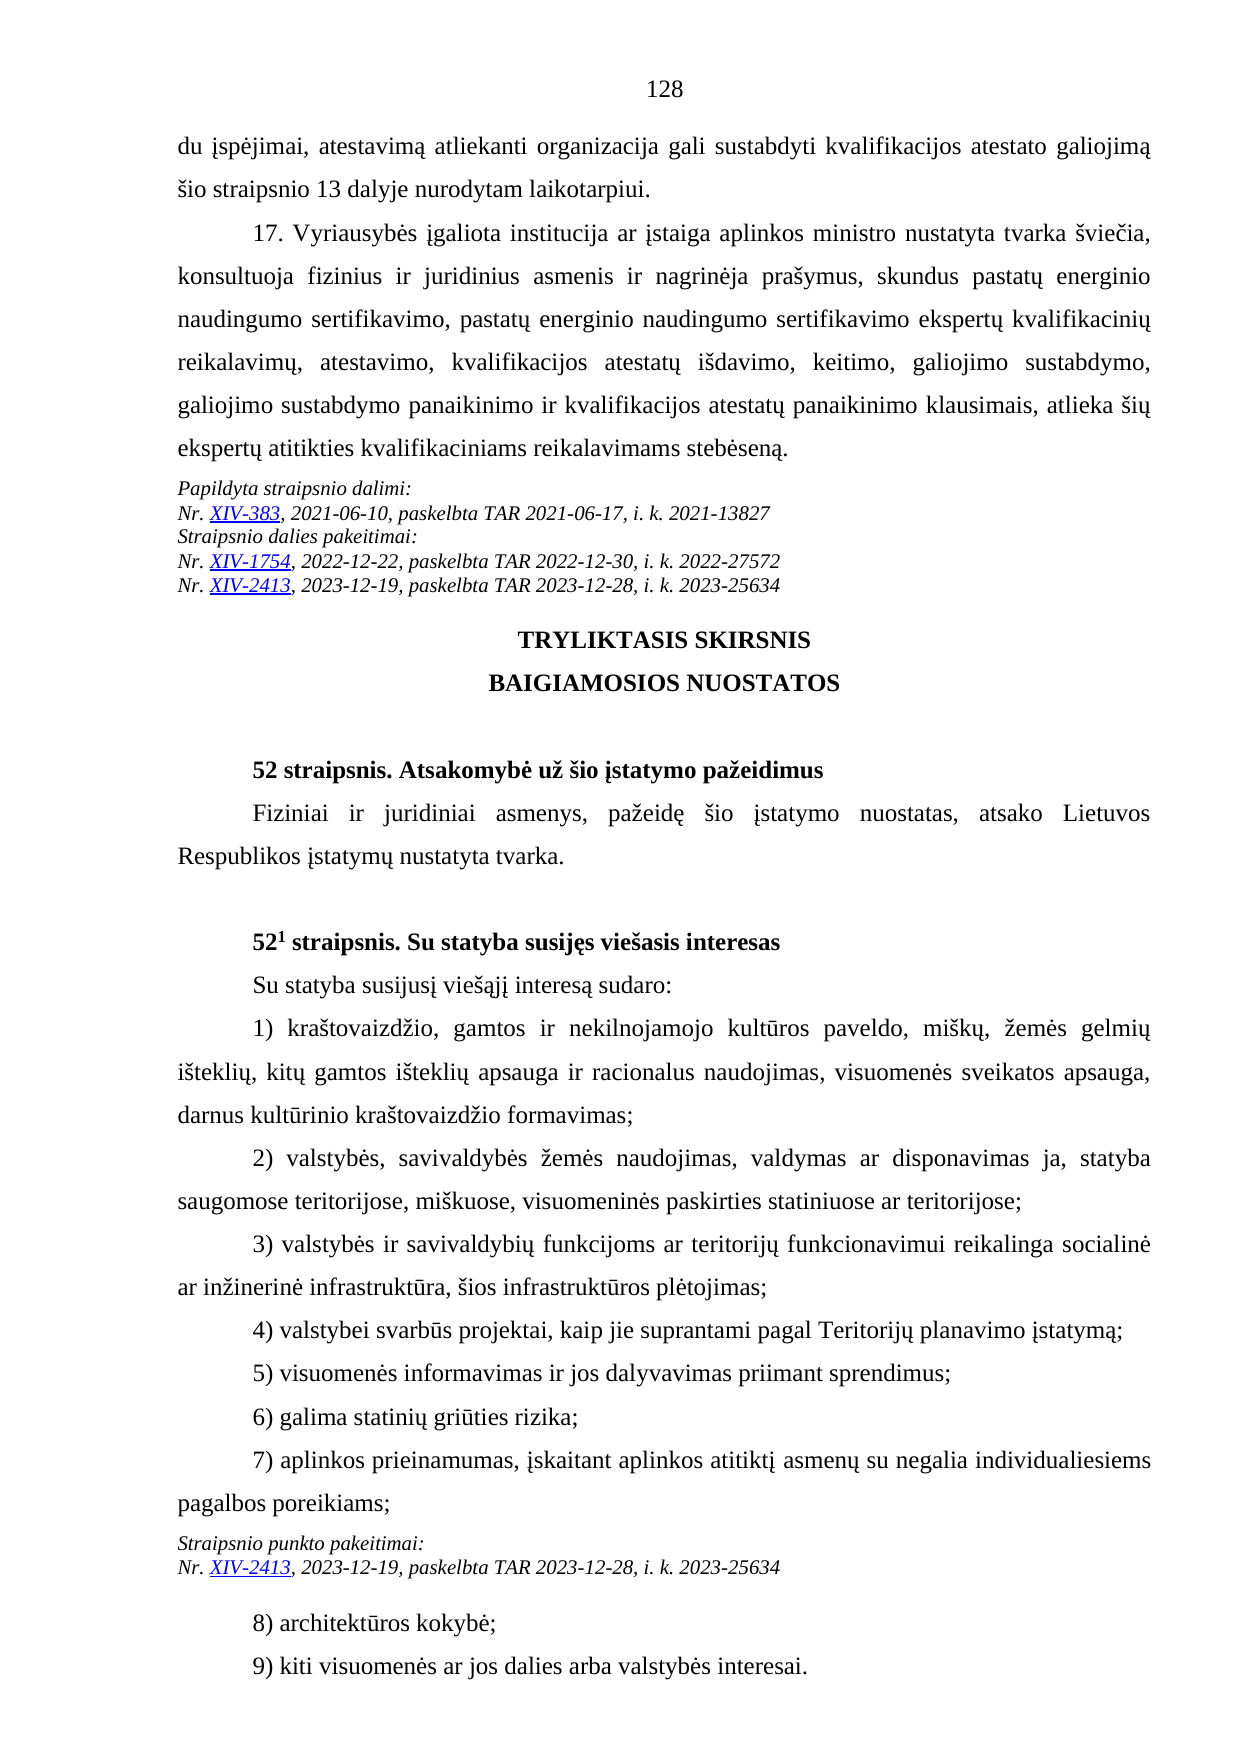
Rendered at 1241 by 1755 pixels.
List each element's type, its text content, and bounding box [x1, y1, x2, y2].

text Papildyta straipsnio dalimi: [177, 476, 1152, 500]
text 521 straipsnis. Su statyba susijęs viešasis interesas [177, 927, 1152, 956]
text Nr. XIV-2413, 2023-12-19, paskelbta TAR 2023-12-28, i. k. 2023-25634 [177, 1555, 1152, 1579]
text Straipsnio dalies pakeitimai: [177, 524, 1152, 548]
text 2) valstybės, savivaldybės žemės naudojimas, valdymas ar disponavimas ja, statyba saugomose teritorijose, miškuose, visuomeninės paskirties statiniuose ar teritorijose; [177, 1143, 1152, 1215]
text 5) visuomenės informavimas ir jos dalyvavimas priimant sprendimus; [177, 1358, 1152, 1387]
text 52 straipsnis. Atsakomybė už šio įstatymo pažeidimus [177, 755, 1152, 783]
text du įspėjimai, atestavimą atliekanti organizacija gali sustabdyti kvalifikacijos atestato galiojimą šio straipsnio 13 dalyje nurodytam laikotarpiui. [177, 131, 1152, 203]
text 6) galima statinių griūties rizika; [177, 1402, 1152, 1430]
text Nr. XIV-383, 2021-06-10, paskelbta TAR 2021-06-17, i. k. 2021-13827 [177, 500, 1152, 524]
text 4) valstybei svarbūs projektai, kaip jie suprantami pagal Teritorijų planavimo įstatymą; [177, 1315, 1152, 1344]
text 9) kiti visuomenės ar jos dalies arba valstybės interesai. [177, 1651, 1152, 1680]
text Su statyba susijusį viešąjį interesą sudaro: [177, 970, 1152, 999]
text TRYLIKTASIS SKIRSNIS [177, 625, 1152, 654]
text BAIGIAMOSIOS NUOSTATOS [177, 668, 1152, 697]
text 8) architektūros kokybė; [177, 1608, 1152, 1637]
text 17. Vyriausybės įgaliota institucija ar įstaiga aplinkos ministro nustatyta tvarka šviečia, konsultuoja fizinius ir juridinius asmenis ir nagrinėja prašymus, skundus pastatų energinio naudingumo sertifikavimo, pastatų energinio naudingumo sertifikavimo ekspertų kvalifikacinių reikalavimų, atestavimo, kvalifikacijos atestatų išdavimo, keitimo, galiojimo sustabdymo, galiojimo sustabdymo panaikinimo ir kvalifikacijos atestatų panaikinimo klausimais, atlieka šių ekspertų atitikties kvalifikaciniams reikalavimams stebėseną. [177, 218, 1152, 462]
text 1) kraštovaizdžio, gamtos ir nekilnojamojo kultūros paveldo, miškų, žemės gelmių išteklių, kitų gamtos išteklių apsauga ir racionalus naudojimas, visuomenės sveikatos apsauga, darnus kultūrinio kraštovaizdžio formavimas; [177, 1013, 1152, 1128]
text Fiziniai ir juridiniai asmenys, pažeidę šio įstatymo nuostatas, atsako Lietuvos Respublikos įstatymų nustatyta tvarka. [177, 798, 1152, 870]
text 7) aplinkos prieinamumas, įskaitant aplinkos atitiktį asmenų su negalia individualiesiems pagalbos poreikiams; [177, 1445, 1152, 1517]
text Nr. XIV-1754, 2022-12-22, paskelbta TAR 2022-12-30, i. k. 2022-27572 [177, 548, 1152, 573]
text Nr. XIV-2413, 2023-12-19, paskelbta TAR 2023-12-28, i. k. 2023-25634 [177, 573, 1152, 597]
text Straipsnio punkto pakeitimai: [177, 1531, 1152, 1555]
text 3) valstybės ir savivaldybių funkcijoms ar teritorijų funkcionavimui reikalinga socialinė ar inžinerinė infrastruktūra, šios infrastruktūros plėtojimas; [177, 1229, 1152, 1301]
